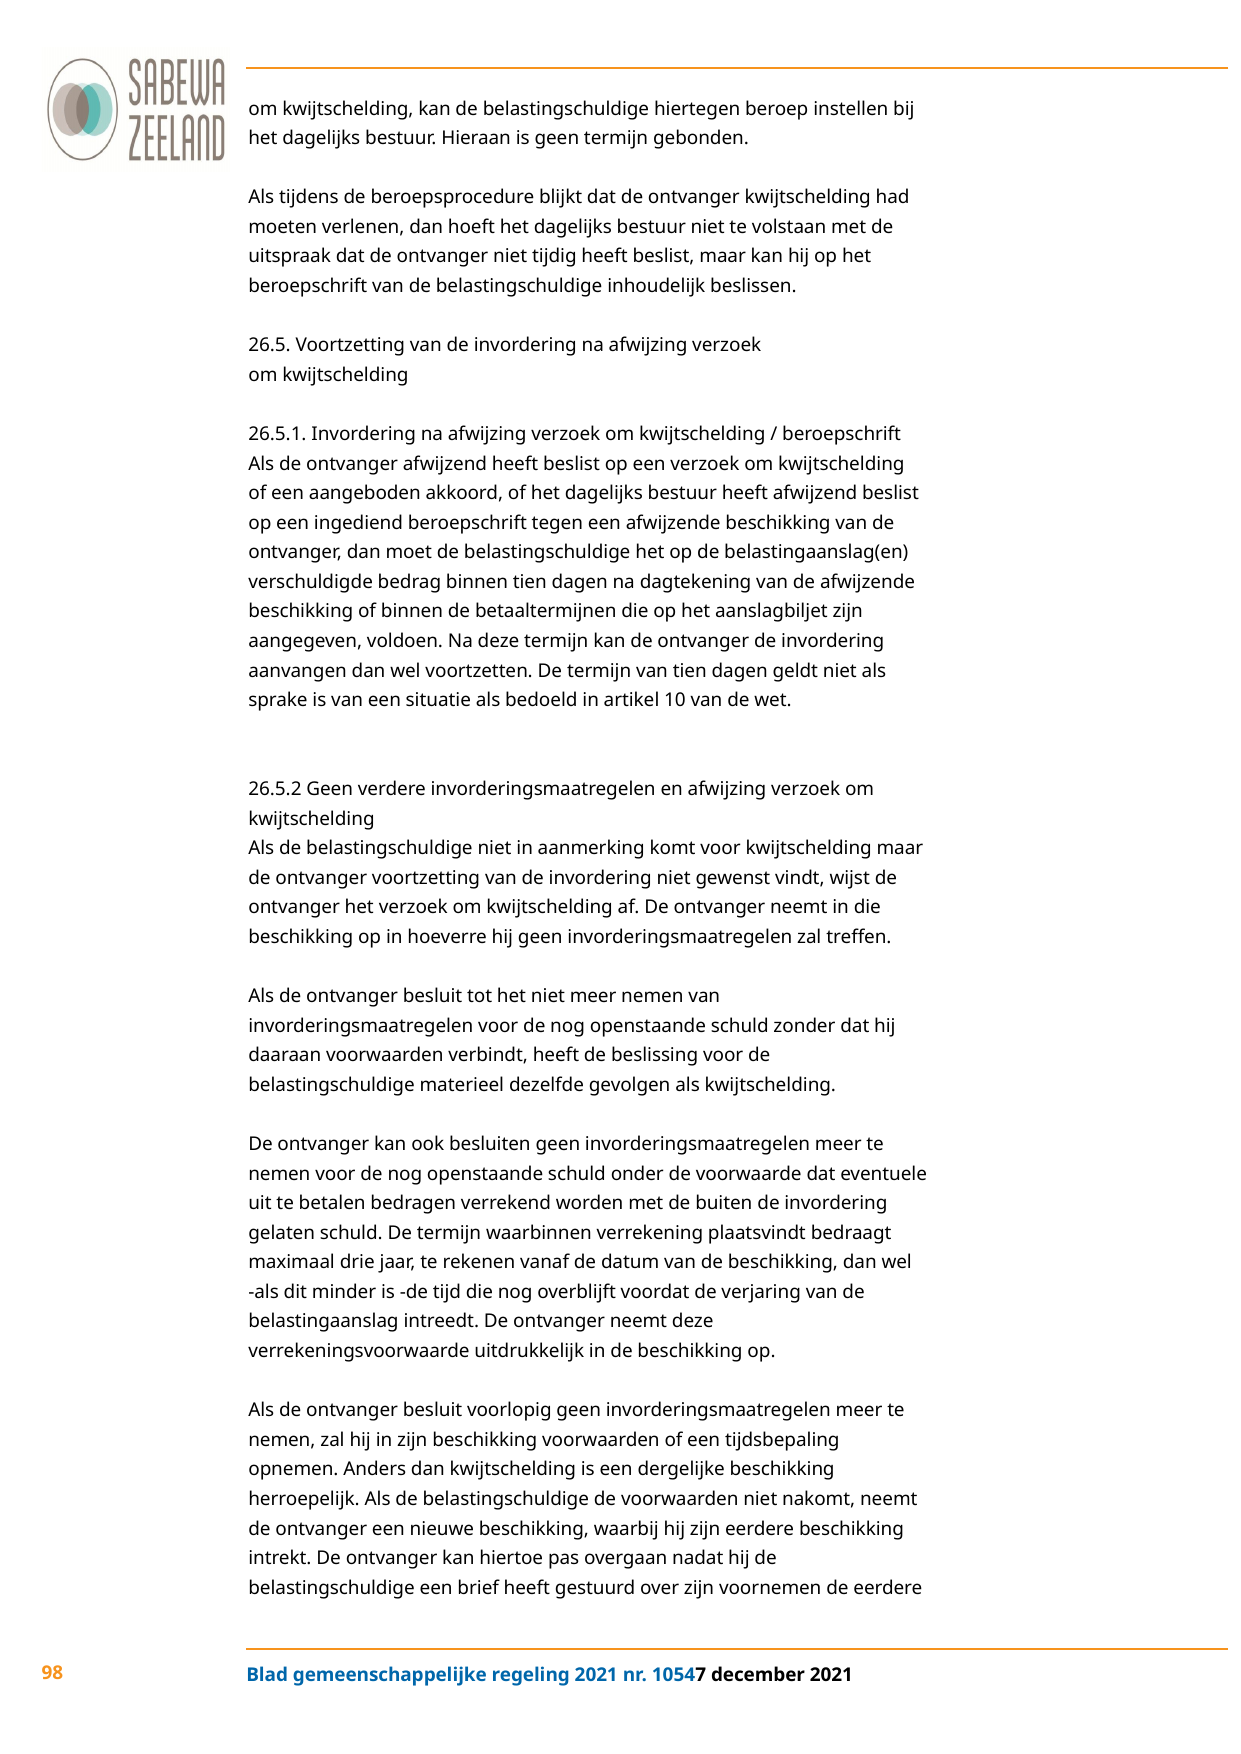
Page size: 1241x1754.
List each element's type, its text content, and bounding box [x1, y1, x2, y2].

text om kwijtschelding [248, 361, 1152, 387]
text maximaal drie jaar, te rekenen vanaf de datum van de beschikking, dan wel [248, 1248, 1152, 1274]
text herroepelijk. Als de belastingschuldige de voorwaarden niet nakomt, neemt [248, 1485, 1152, 1511]
text uit te betalen bedragen verrekend worden met de buiten de invordering [248, 1189, 1152, 1215]
text belastingschuldige materieel dezelfde gevolgen als kwijtschelding. [248, 1071, 1152, 1097]
text 26.5. Voortzetting van de invordering na afwijzing verzoek [248, 331, 1152, 357]
text Als de ontvanger besluit voorlopig geen invorderingsmaatregelen meer te [248, 1396, 1152, 1422]
text beroepschrift van de belastingschuldige inhoudelijk beslissen. [248, 272, 1152, 298]
text moeten verlenen, dan hoeft het dagelijks bestuur niet te volstaan met de [248, 213, 1152, 239]
text 26.5.1. Invordering na afwijzing verzoek om kwijtschelding / beroepschrift [248, 420, 1152, 446]
text De ontvanger kan ook besluiten geen invorderingsmaatregelen meer te [248, 1130, 1152, 1156]
text belastingaanslag intreedt. De ontvanger neemt deze [248, 1308, 1152, 1333]
text daaraan voorwaarden verbindt, heeft de beslissing voor de [248, 1041, 1152, 1067]
text belastingschuldige een brief heeft gestuurd over zijn voornemen de eerdere [248, 1574, 1152, 1600]
text Als de belastingschuldige niet in aanmerking komt voor kwijtschelding maar [248, 834, 1152, 860]
text het dagelijks bestuur. Hieraan is geen termijn gebonden. [248, 124, 1152, 150]
text nemen, zal hij in zijn beschikking voorwaarden of een tijdsbepaling [248, 1426, 1152, 1452]
picture [41, 47, 231, 172]
text verschuldigde bedrag binnen tien dagen na dagtekening van de afwijzende [248, 568, 1152, 594]
text Als de ontvanger besluit tot het niet meer nemen van [248, 982, 1152, 1008]
text sprake is van een situatie als bedoeld in artikel 10 van de wet. [248, 686, 1152, 712]
text aangegeven, voldoen. Na deze termijn kan de ontvanger de invordering [248, 627, 1152, 653]
text Als de ontvanger afwijzend heeft beslist op een verzoek om kwijtschelding [248, 450, 1152, 476]
text op een ingediend beroepschrift tegen een afwijzende beschikking van de [248, 509, 1152, 535]
text invorderingsmaatregelen voor de nog openstaande schuld zonder dat hij [248, 1012, 1152, 1038]
text 26.5.2 Geen verdere invorderingsmaatregelen en afwijzing verzoek om [248, 775, 1152, 801]
text beschikking of binnen de betaaltermijnen die op het aanslagbiljet zijn [248, 598, 1152, 623]
text gelaten schuld. De termijn waarbinnen verrekening plaatsvindt bedraagt [248, 1219, 1152, 1245]
text opnemen. Anders dan kwijtschelding is een dergelijke beschikking [248, 1456, 1152, 1481]
text of een aangeboden akkoord, of het dagelijks bestuur heeft afwijzend beslist [248, 479, 1152, 505]
text de ontvanger een nieuwe beschikking, waarbij hij zijn eerdere beschikking [248, 1515, 1152, 1541]
text nemen voor de nog openstaande schuld onder de voorwaarde dat eventuele [248, 1160, 1152, 1186]
text -als dit minder is -de tijd die nog overblijft voordat de verjaring van de [248, 1278, 1152, 1304]
text beschikking op in hoeverre hij geen invorderingsmaatregelen zal treffen. [248, 923, 1152, 949]
text verrekeningsvoorwaarde uitdrukkelijk in de beschikking op. [248, 1337, 1152, 1363]
text Als tijdens de beroepsprocedure blijkt dat de ontvanger kwijtschelding had [248, 183, 1152, 209]
text de ontvanger voortzetting van de invordering niet gewenst vindt, wijst de [248, 864, 1152, 890]
text ontvanger het verzoek om kwijtschelding af. De ontvanger neemt in die [248, 893, 1152, 919]
text kwijtschelding [248, 805, 1152, 831]
text uitspraak dat de ontvanger niet tijdig heeft beslist, maar kan hij op het [248, 243, 1152, 268]
text aanvangen dan wel voortzetten. De termijn van tien dagen geldt niet als [248, 657, 1152, 683]
text intrekt. De ontvanger kan hiertoe pas overgaan nadat hij de [248, 1544, 1152, 1570]
text ontvanger, dan moet de belastingschuldige het op de belastingaanslag(en) [248, 538, 1152, 564]
text om kwijtschelding, kan de belastingschuldige hiertegen beroep instellen bij [248, 95, 1152, 121]
